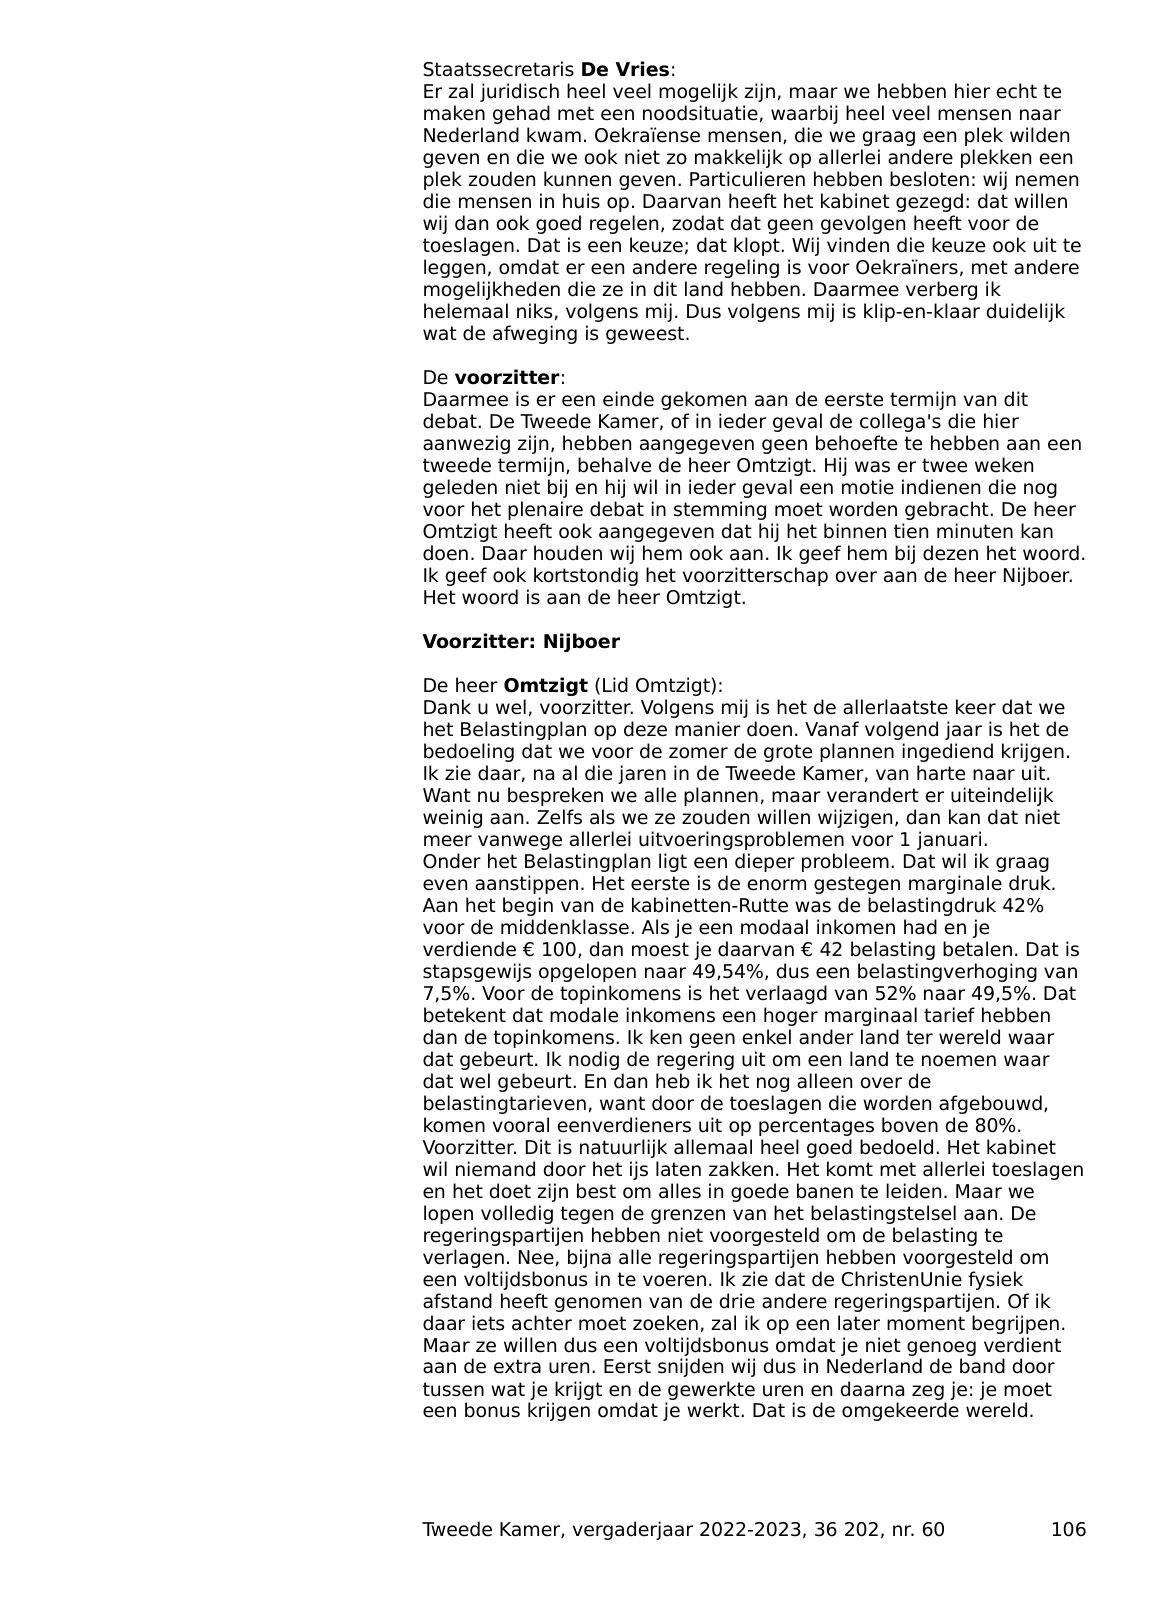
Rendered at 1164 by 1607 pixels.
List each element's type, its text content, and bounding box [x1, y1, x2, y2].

text De heer Omtzigt (Lid Omtzigt): [422, 675, 1087, 697]
text De voorzitter: [422, 367, 1087, 389]
text Dank u wel, voorzitter. Volgens mij is het de allerlaatste keer dat we het Belastingplan op deze manier doen. Vanaf volgend jaar is het de bedoeling dat we voor de zomer de grote plannen ingediend krijgen. Ik zie daar, na al die jaren in de Tweede Kamer, van harte naar uit. Want nu bespreken we alle plannen, maar verandert er uiteindelijk weinig aan. Zelfs als we ze zouden willen wijzigen, dan kan dat niet meer vanwege allerlei uitvoeringsproblemen voor 1 januari. [422, 697, 1087, 851]
subtitle Voorzitter: Nijboer [422, 631, 1087, 653]
text Onder het Belastingplan ligt een dieper probleem. Dat wil ik graag even aanstippen. Het eerste is de enorm gestegen marginale druk. Aan het begin van de kabinetten-Rutte was de belastingdruk 42% voor de middenklasse. Als je een modaal inkomen had en je verdiende € 100, dan moest je daarvan € 42 belasting betalen. Dat is stapsgewijs opgelopen naar 49,54%, dus een belastingverhoging van 7,5%. Voor de topinkomens is het verlaagd van 52% naar 49,5%. Dat betekent dat modale inkomens een hoger marginaal tarief hebben dan de topinkomens. Ik ken geen enkel ander land ter wereld waar dat gebeurt. Ik nodig de regering uit om een land te noemen waar dat wel gebeurt. En dan heb ik het nog alleen over de belastingtarieven, want door de toeslagen die worden afgebouwd, komen vooral eenverdieners uit op percentages boven de 80%. [422, 851, 1087, 1137]
text Ik geef ook kortstondig het voorzitterschap over aan de heer Nijboer. Het woord is aan de heer Omtzigt. [422, 565, 1087, 609]
text Voorzitter. Dit is natuurlijk allemaal heel goed bedoeld. Het kabinet wil niemand door het ijs laten zakken. Het komt met allerlei toeslagen en het doet zijn best om alles in goede banen te leiden. Maar we lopen volledig tegen de grenzen van het belastingstelsel aan. De regeringspartijen hebben niet voorgesteld om de belasting te verlagen. Nee, bijna alle regeringspartijen hebben voorgesteld om een voltijdsbonus in te voeren. Ik zie dat de ChristenUnie fysiek afstand heeft genomen van de drie andere regeringspartijen. Of ik daar iets achter moet zoeken, zal ik op een later moment begrijpen. Maar ze willen dus een voltijdsbonus omdat je niet genoeg verdient aan de extra uren. Eerst snijden wij dus in Nederland de band door tussen wat je krijgt en de gewerkte uren en daarna zeg je: je moet een bonus krijgen omdat je werkt. Dat is de omgekeerde wereld. [422, 1137, 1087, 1422]
text Staatssecretaris De Vries: [422, 59, 1087, 81]
text Daarmee is er een einde gekomen aan de eerste termijn van dit debat. De Tweede Kamer, of in ieder geval de collega's die hier aanwezig zijn, hebben aangegeven geen behoefte te hebben aan een tweede termijn, behalve de heer Omtzigt. Hij was er twee weken geleden niet bij en hij wil in ieder geval een motie indienen die nog voor het plenaire debat in stemming moet worden gebracht. De heer Omtzigt heeft ook aangegeven dat hij het binnen tien minuten kan doen. Daar houden wij hem ook aan. Ik geef hem bij dezen het woord. [422, 389, 1087, 565]
text Er zal juridisch heel veel mogelijk zijn, maar we hebben hier echt te maken gehad met een noodsituatie, waarbij heel veel mensen naar Nederland kwam. Oekraïense mensen, die we graag een plek wilden geven en die we ook niet zo makkelijk op allerlei andere plekken een plek zouden kunnen geven. Particulieren hebben besloten: wij nemen die mensen in huis op. Daarvan heeft het kabinet gezegd: dat willen wij dan ook goed regelen, zodat dat geen gevolgen heeft voor de toeslagen. Dat is een keuze; dat klopt. Wij vinden die keuze ook uit te leggen, omdat er een andere regeling is voor Oekraïners, met andere mogelijkheden die ze in dit land hebben. Daarmee verberg ik helemaal niks, volgens mij. Dus volgens mij is klip-en-klaar duidelijk wat de afweging is geweest. [422, 81, 1087, 345]
